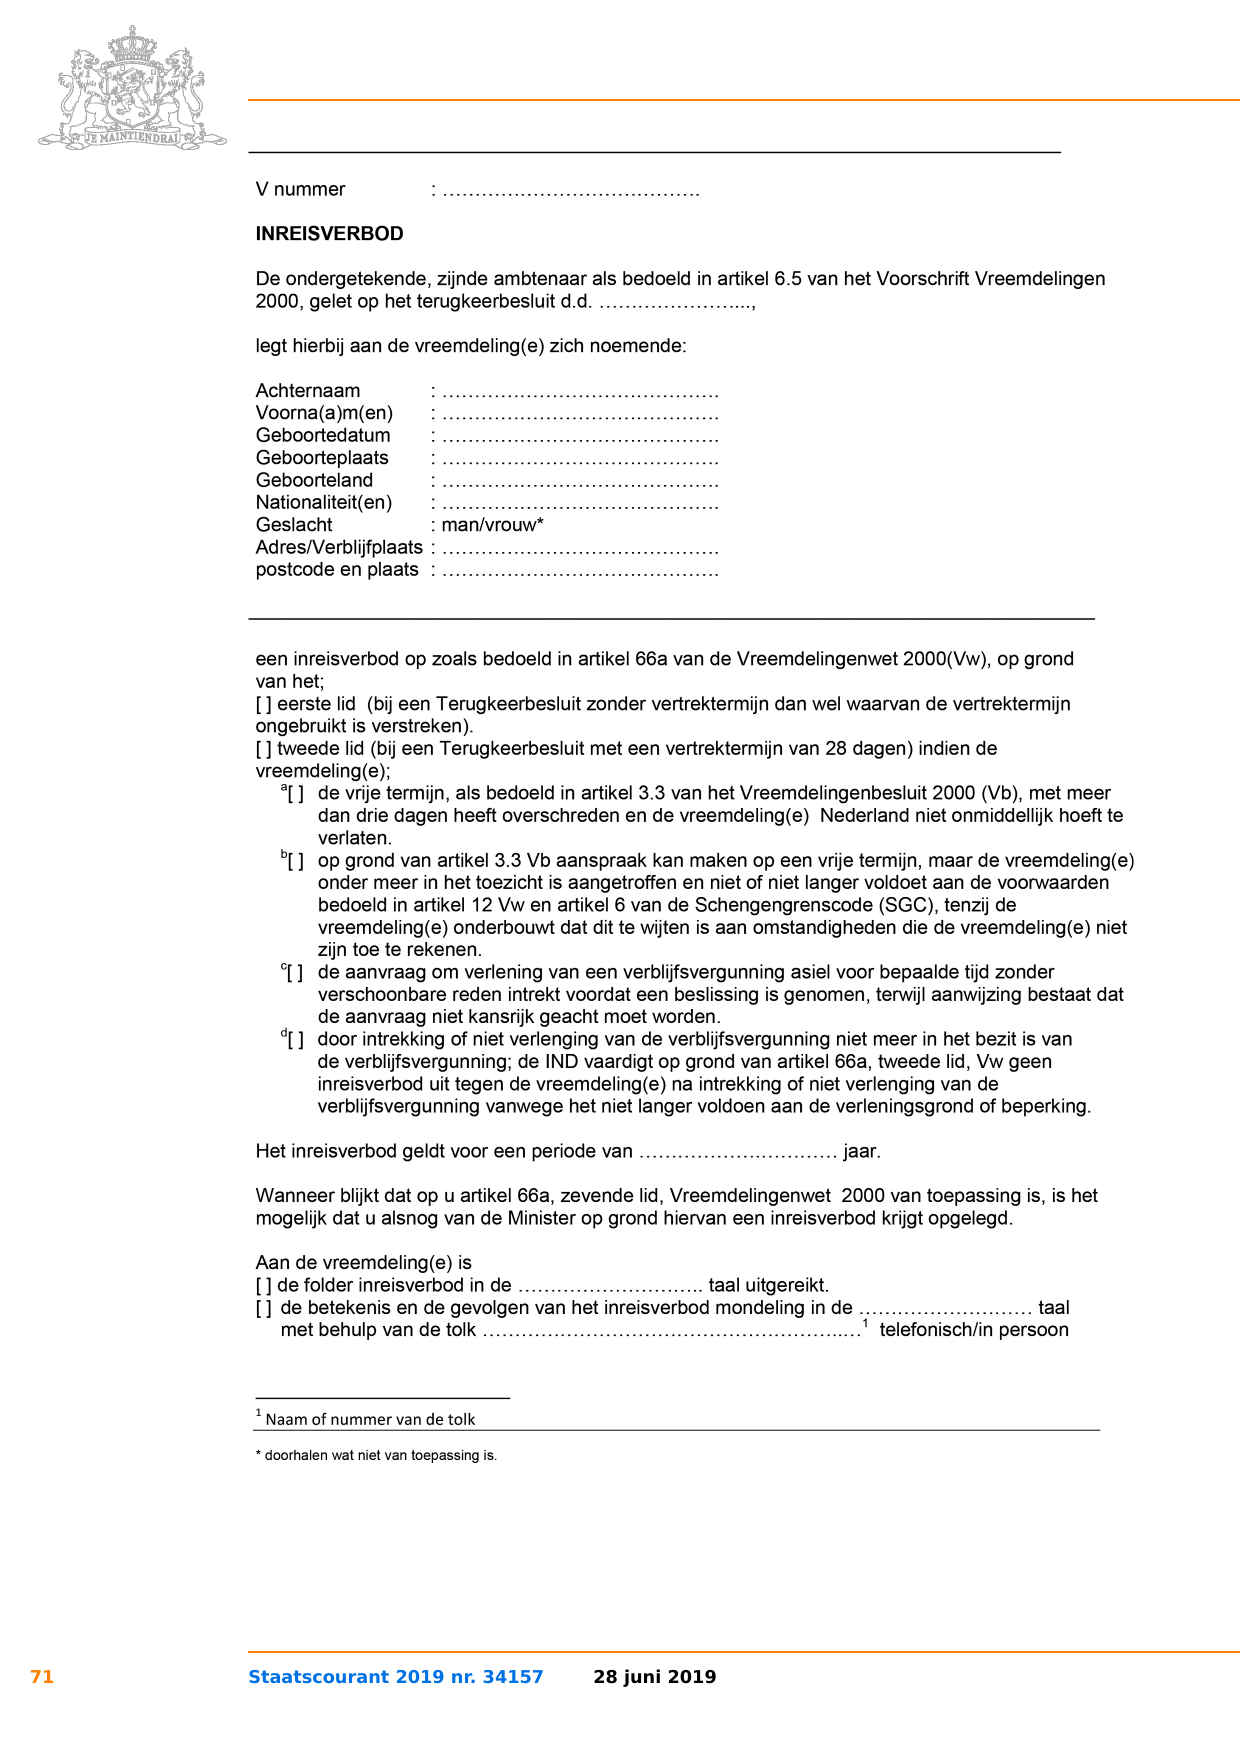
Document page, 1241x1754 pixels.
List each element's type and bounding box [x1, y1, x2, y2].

picture [38, 25, 227, 150]
picture [248, 151, 1134, 1463]
